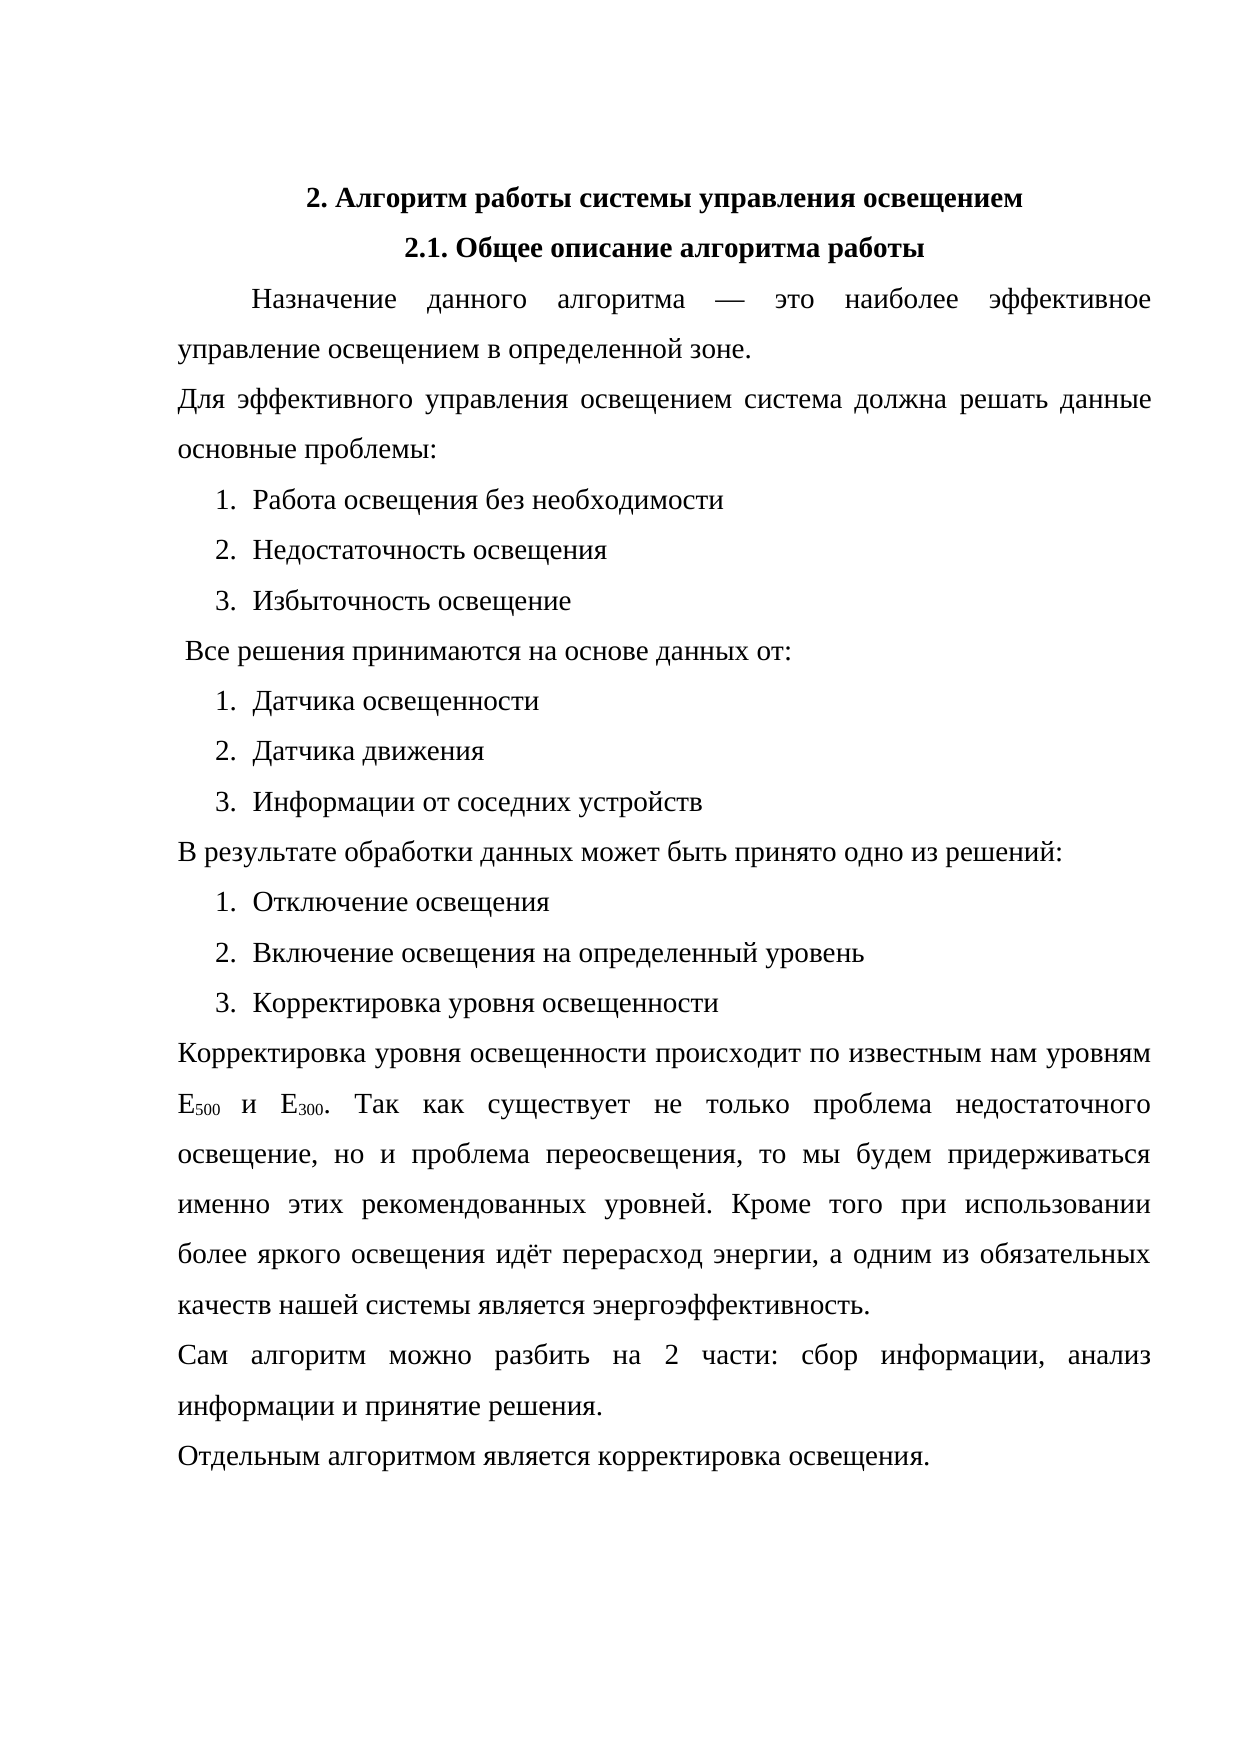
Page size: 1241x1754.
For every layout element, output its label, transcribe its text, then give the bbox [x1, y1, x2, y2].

text В результате обработки данных может быть принято одно из решений: [177, 834, 1152, 868]
list Корректировка уровня освещенности [215, 985, 1152, 1019]
list Отключение освещения [215, 884, 1152, 918]
text 2. Алгоритм работы системы управления освещением [177, 180, 1152, 214]
text 2.1. Общее описание алгоритма работы [177, 230, 1152, 264]
list Работа освещения без необходимости [215, 482, 1152, 516]
text Корректировка уровня освещенности происходит по известным нам уровням E500 и E300. Так как существует не только проблема недостаточного освещение, но и проблема переосвещения, то мы будем придерживаться именно этих рекомендованных уровней. Кроме того при использовании более яркого освещения идёт перерасход энергии, а одним из обязательных качеств нашей системы является энергоэффективность. [177, 1035, 1152, 1321]
list Информации от соседних устройств [215, 784, 1152, 817]
text Сам алгоритм можно разбить на 2 части: сбор информации, анализ информации и принятие решения. [177, 1337, 1152, 1421]
list Недостаточность освещения [215, 532, 1152, 566]
text Отдельным алгоритмом является корректировка освещения. [177, 1438, 1152, 1471]
text Для эффективного управления освещением система должна решать данные основные проблемы: [177, 381, 1152, 465]
list Избыточность освещение [215, 583, 1152, 616]
list Датчика движения [215, 733, 1152, 767]
text Все решения принимаются на основе данных от: [177, 633, 1152, 666]
text Назначение данного алгоритма — это наиболее эффективное управление освещением в определенной зоне. [177, 281, 1152, 364]
list Датчика освещенности [215, 683, 1152, 717]
list Включение освещения на определенный уровень [215, 935, 1152, 968]
